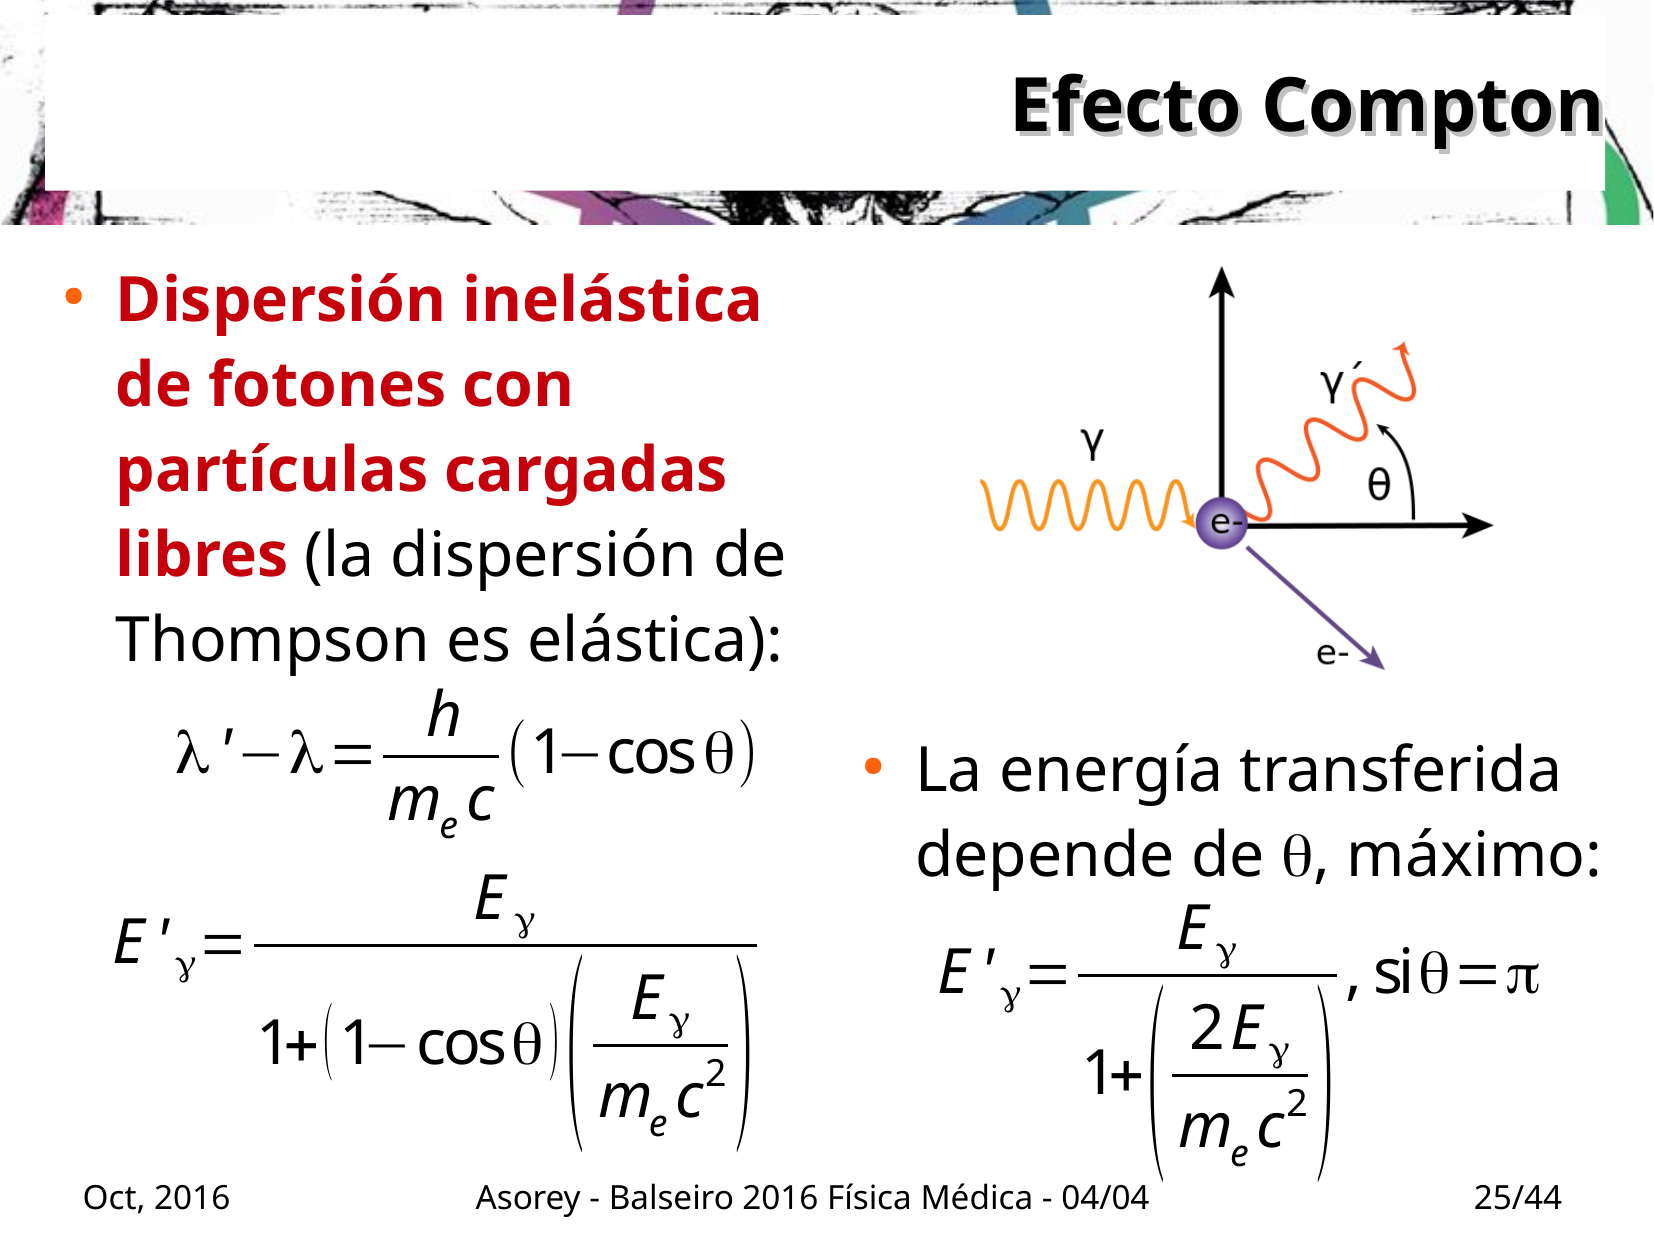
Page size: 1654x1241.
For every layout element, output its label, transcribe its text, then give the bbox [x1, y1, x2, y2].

list Dispersión inelástica de fotones con partículas cargadas libres (la dispersión de Thompson es elástica): [45, 255, 807, 1156]
chart [930, 888, 1549, 1186]
picture [0, 0, 1654, 225]
title Efecto Compton [45, 15, 1606, 191]
chart [167, 675, 766, 848]
picture [955, 254, 1495, 685]
chart [105, 858, 766, 1156]
list La energía transferida depende de q, máximo: [844, 725, 1606, 1155]
